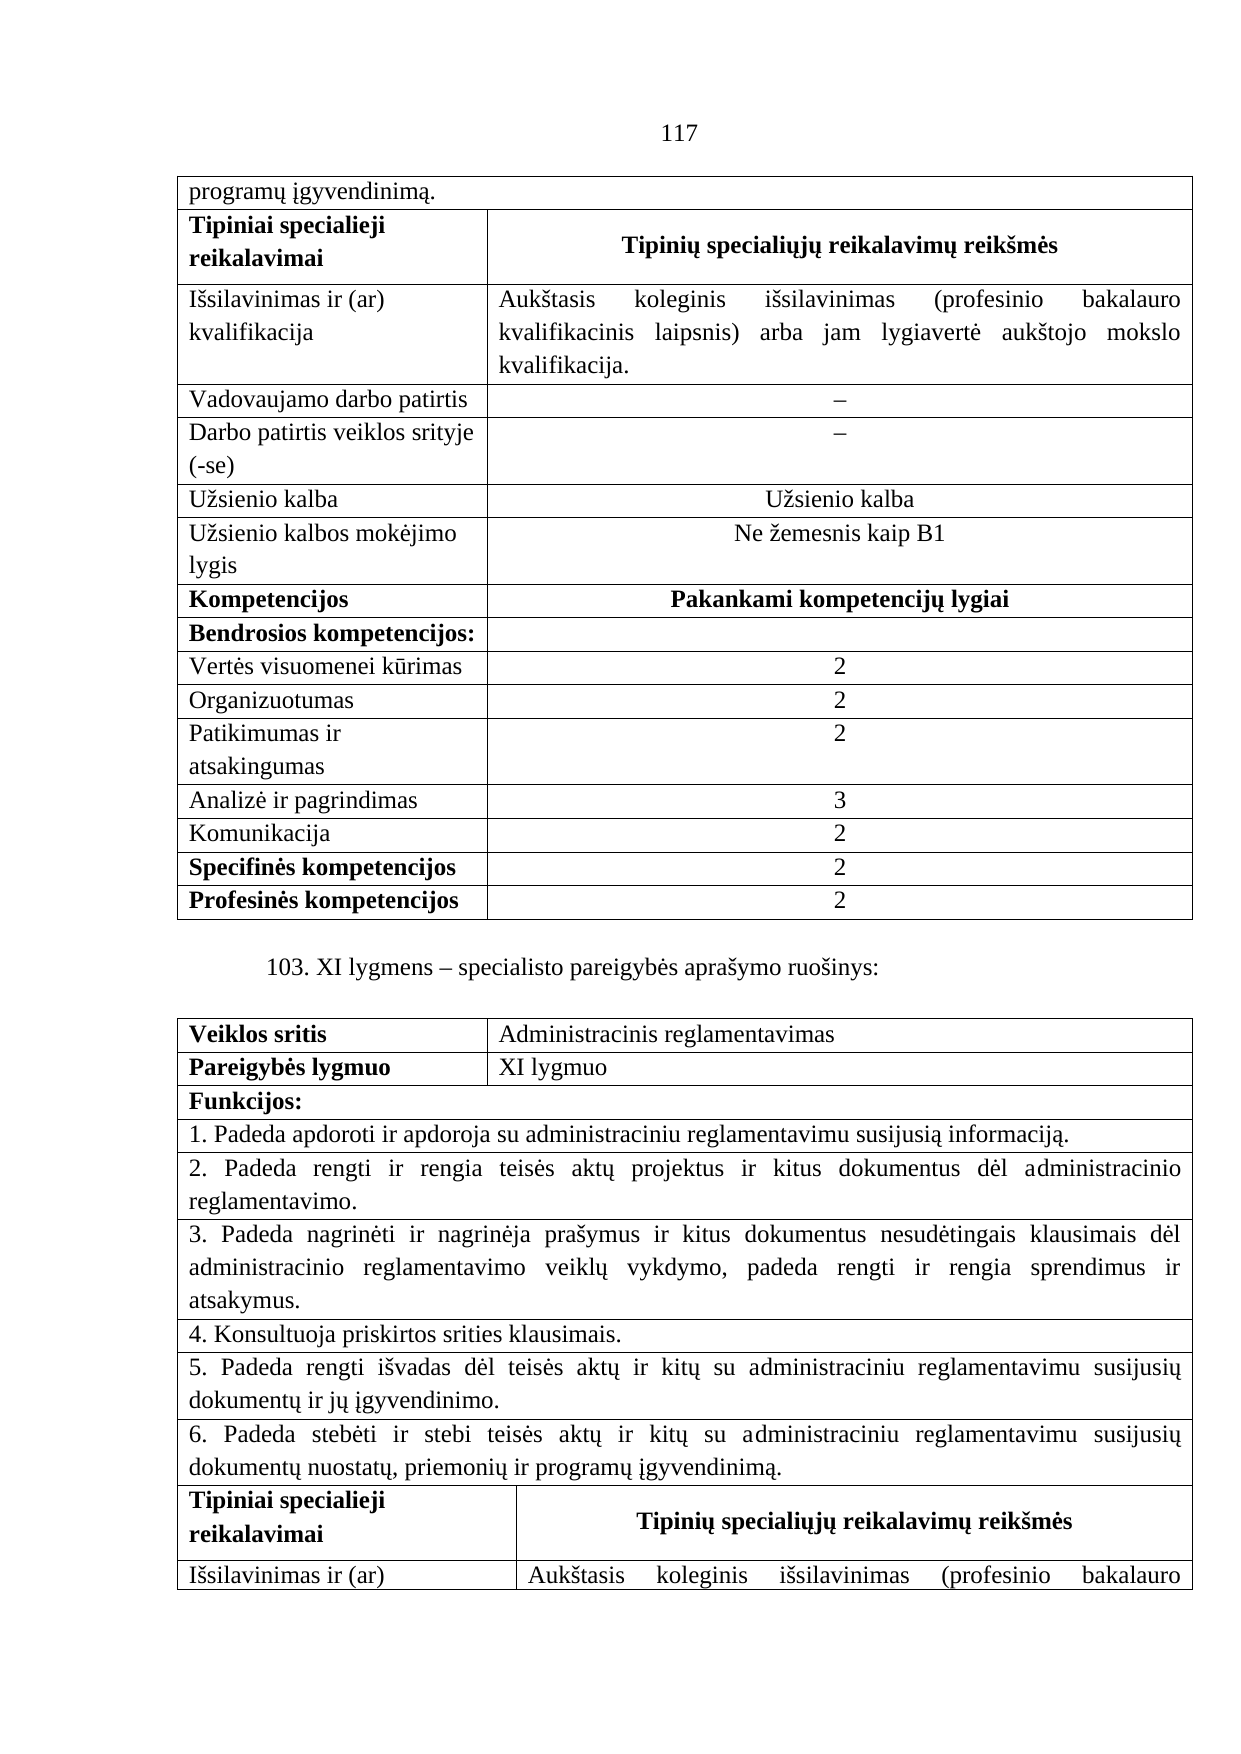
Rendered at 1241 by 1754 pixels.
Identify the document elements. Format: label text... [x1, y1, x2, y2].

table_cell Funkcijos: [178, 1086, 1192, 1119]
table_cell Bendrosios kompetencijos: [178, 618, 487, 651]
table_cell Tipinių specialiųjų reikalavimų reikšmės [488, 210, 1192, 284]
table_cell 2 [488, 719, 1192, 784]
table_cell Kompetencijos [178, 585, 487, 617]
table_cell Išsilavinimas ir (ar) kvalifikacija [178, 285, 487, 383]
table_header Veiklos sritis [178, 1019, 487, 1052]
table_cell 6. Padeda stebėti ir stebi teisės aktų ir kitų su administraciniu reglamentavimu susijusių dokumentų nuostatų, priemonių ir programų įgyvendinimą. [178, 1420, 1192, 1485]
table_cell Analizė ir pagrindimas [178, 785, 487, 818]
table_header Administracinis reglamentavimas [488, 1019, 1192, 1052]
table_cell 2 [488, 819, 1192, 851]
table_cell XI lygmuo [488, 1053, 1192, 1085]
table_cell Užsienio kalbos mokėjimo lygis [178, 518, 487, 584]
table_cell – [488, 385, 1192, 417]
table_cell Užsienio kalba [488, 485, 1192, 517]
table_cell 2 [488, 853, 1192, 885]
table_cell 2 [488, 685, 1192, 718]
table_cell Profesinės kompetencijos [178, 886, 487, 918]
table_cell Vertės visuomenei kūrimas [178, 652, 487, 684]
table_cell 2. Padeda rengti ir rengia teisės aktų projektus ir kitus dokumentus dėl administracinio reglamentavimo. [178, 1153, 1192, 1219]
text 103. XI lygmens – specialisto pareigybės aprašymo ruošinys: [177, 952, 1181, 981]
table_cell 3. Padeda nagrinėti ir nagrinėja prašymus ir kitus dokumentus nesudėtingais klausimais dėl administracinio reglamentavimo veiklų vykdymo, padeda rengti ir rengia sprendimus ir atsakymus. [178, 1220, 1192, 1318]
table_cell Užsienio kalba [178, 485, 487, 517]
table_cell Išsilavinimas ir (ar) [178, 1561, 516, 1589]
table_cell programų įgyvendinimą. [178, 177, 1192, 209]
table_cell Specifinės kompetencijos [178, 853, 487, 885]
table_cell Ne žemesnis kaip B1 [488, 518, 1192, 584]
table_cell – [488, 418, 1192, 483]
table_cell 2 [488, 652, 1192, 684]
table_cell Aukštasis koleginis išsilavinimas (profesinio bakalauro kvalifikacinis laipsnis) arba jam lygiavertė aukštojo mokslo kvalifikacija. [488, 285, 1192, 383]
table_cell Tipiniai specialieji reikalavimai [178, 1486, 516, 1560]
table_cell Vadovaujamo darbo patirtis [178, 385, 487, 417]
table_cell Darbo patirtis veiklos srityje (-se) [178, 418, 487, 483]
table_cell 5. Padeda rengti išvadas dėl teisės aktų ir kitų su administraciniu reglamentavimu susijusių dokumentų ir jų įgyvendinimo. [178, 1353, 1192, 1418]
table_cell Tipiniai specialieji reikalavimai [178, 210, 487, 284]
table_cell Tipinių specialiųjų reikalavimų reikšmės [517, 1486, 1192, 1560]
table_cell 1. Padeda apdoroti ir apdoroja su administraciniu reglamentavimu susijusią informaciją. [178, 1120, 1192, 1152]
table_cell Pakankami kompetencijų lygiai [488, 585, 1192, 617]
table_cell 4. Konsultuoja priskirtos srities klausimais. [178, 1320, 1192, 1352]
table_cell 2 [488, 886, 1192, 918]
table_cell 3 [488, 785, 1192, 818]
table_cell Aukštasis koleginis išsilavinimas (profesinio bakalauro [517, 1561, 1192, 1589]
table_cell Komunikacija [178, 819, 487, 851]
table_cell Patikimumas ir atsakingumas [178, 719, 487, 784]
table_cell Organizuotumas [178, 685, 487, 718]
table_cell [488, 618, 1192, 651]
table_cell Pareigybės lygmuo [178, 1053, 487, 1085]
